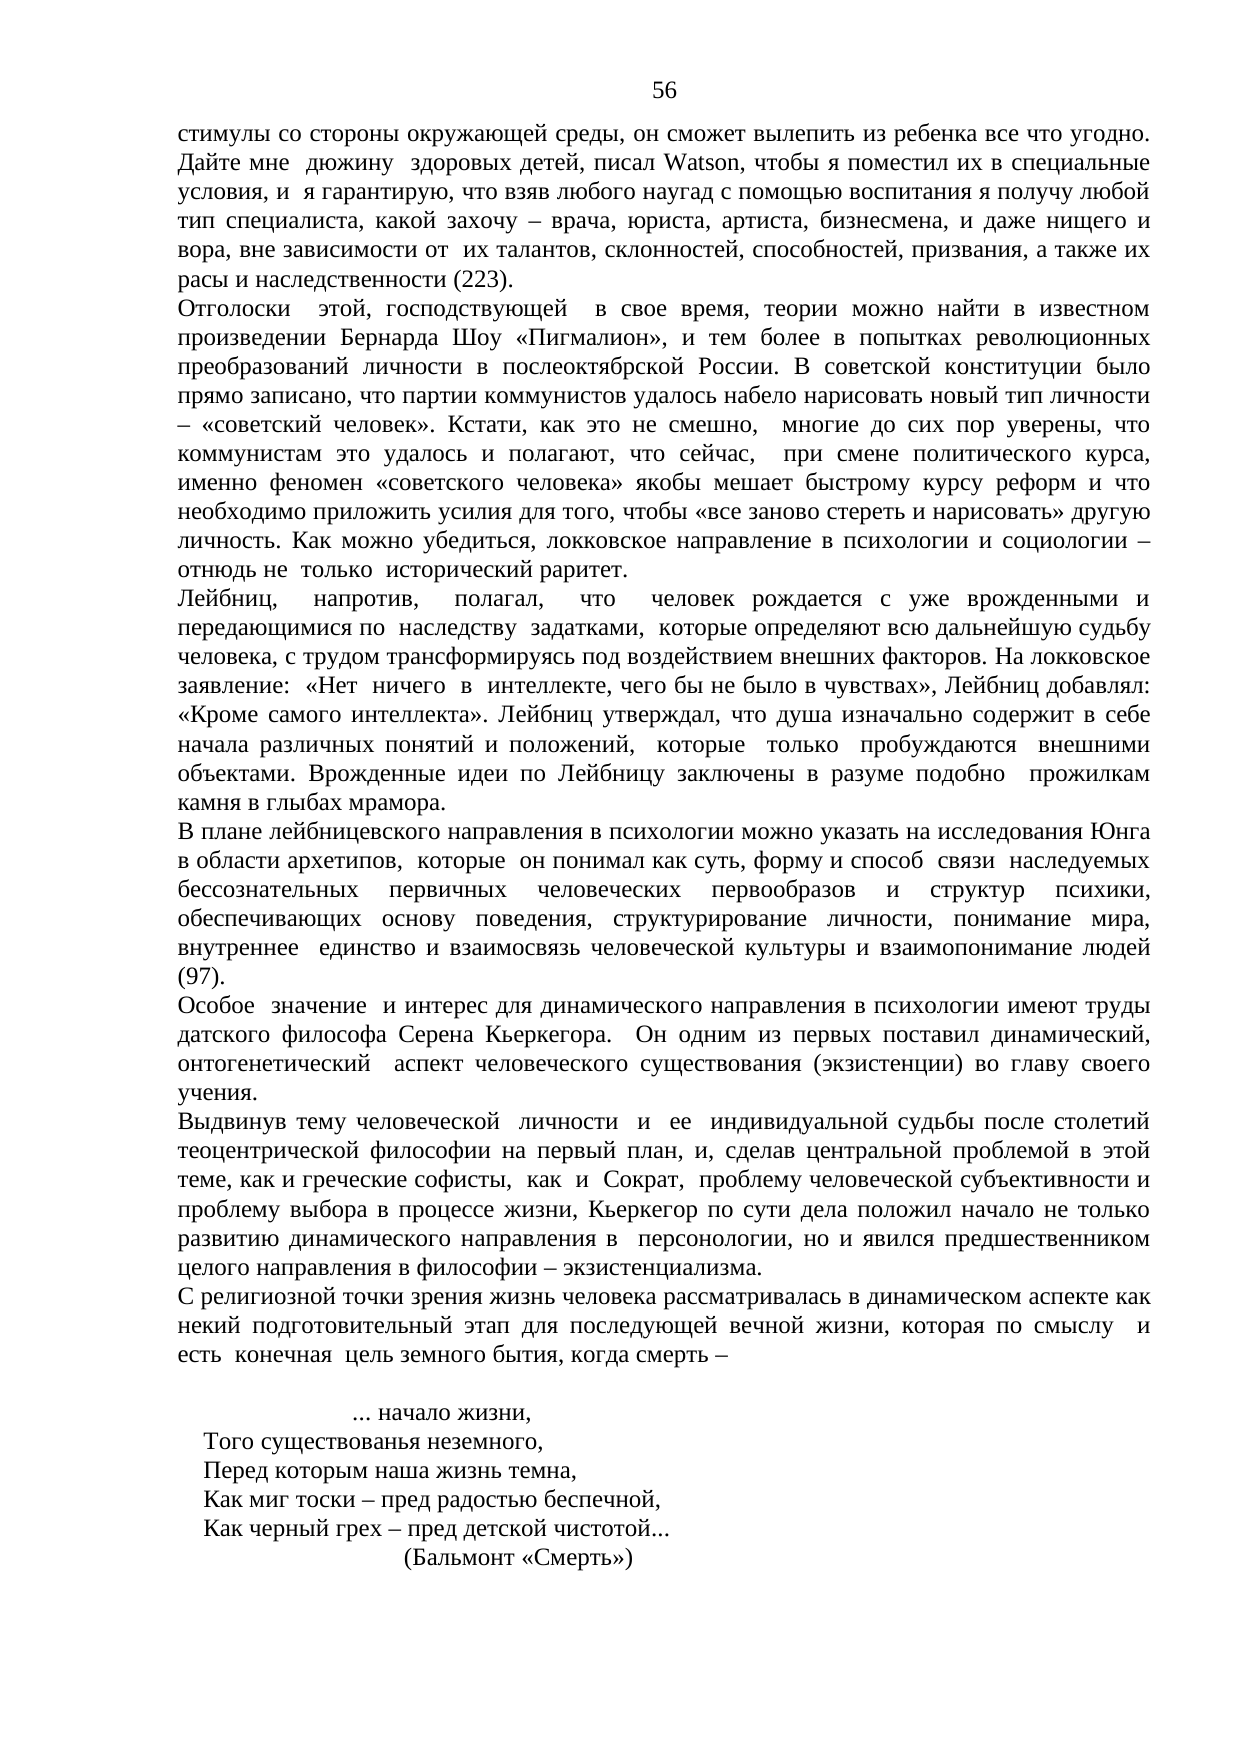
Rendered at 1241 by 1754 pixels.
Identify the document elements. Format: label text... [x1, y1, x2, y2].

text стимулы со стороны окружающей среды, он сможет вылепить из ребенка все что угодно. Дайте мне дюжину здоровых детей, писал Watson, чтобы я поместил их в специальные условия, и я гарантирую, что взяв любого наугад с помощью воспитания я получу любой тип специалиста, какой захочу – врача, юриста, артиста, бизнесмена, и даже нищего и вора, вне зависимости от их талантов, склонностей, способностей, призвания, а также их расы и наследственности (223). [177, 118, 1152, 292]
text С религиозной точки зрения жизнь человека рассматривалась в динамическом аспекте как некий подготовительный этап для последующей вечной жизни, которая по смыслу и есть конечная цель земного бытия, когда смерть – [177, 1281, 1152, 1368]
text Выдвинув тему человеческой личности и ее индивидуальной судьбы после столетий теоцентрической философии на первый план, и, сделав центральной проблемой в этой теме, как и греческие софисты, как и Сократ, проблему человеческой субъективности и проблему выбора в процессе жизни, Кьеркегор по сути дела положил начало не только развитию динамического направления в персонологии, но и явился предшественником целого направления в философии – экзистенциализма. [177, 1106, 1152, 1281]
text Того существованья неземного, [177, 1426, 1152, 1455]
text Лейбниц, напротив, полагал, что человек рождается с уже врожденными и передающимися по наследству задатками, которые определяют всю дальнейшую судьбу человека, с трудом трансформируясь под воздействием внешних факторов. На локковское заявление: «Нет ничего в интеллекте, чего бы не было в чувствах», Лейбниц добавлял: «Кроме самого интеллекта». Лейбниц утверждал, что душа изначально содержит в себе начала различных понятий и положений, которые только пробуждаются внешними объектами. Врожденные идеи по Лейбницу заключены в разуме подобно прожилкам камня в глыбах мрамора. [177, 583, 1152, 816]
text Отголоски этой, господствующей в свое время, теории можно найти в известном произведении Бернарда Шоу «Пигмалион», и тем более в попытках революционных преобразований личности в послеоктябрской России. В советской конституции было прямо записано, что партии коммунистов удалось набело нарисовать новый тип личности – «советский человек». Кстати, как это не смешно, многие до сих пор уверены, что коммунистам это удалось и полагают, что сейчас, при смене политического курса, именно феномен «советского человека» якобы мешает быстрому курсу реформ и что необходимо приложить усилия для того, чтобы «все заново стереть и нарисовать» другую личность. Как можно убедиться, локковское направление в психологии и социологии – отнюдь не только исторический раритет. [177, 292, 1152, 583]
text (Бальмонт «Смерть») [177, 1542, 1152, 1571]
text Перед которым наша жизнь темна, [177, 1455, 1152, 1484]
text В плане лейбницевского направления в психологии можно указать на исследования Юнга в области архетипов, которые он понимал как суть, форму и способ связи наследуемых бессознательных первичных человеческих первообразов и структур психики, обеспечивающих основу поведения, структурирование личности, понимание мира, внутреннее единство и взаимосвязь человеческой культуры и взаимопонимание людей (97). [177, 816, 1152, 990]
text Особое значение и интерес для динамического направления в психологии имеют труды датского философа Серена Кьеркегора. Он одним из первых поставил динамический, онтогенетический аспект человеческого существования (экзистенции) во главу своего учения. [177, 990, 1152, 1106]
text Как черный грех – пред детской чистотой... [177, 1513, 1152, 1542]
text Как миг тоски – пред радостью беспечной, [177, 1484, 1152, 1513]
text ... начало жизни, [177, 1397, 1152, 1426]
